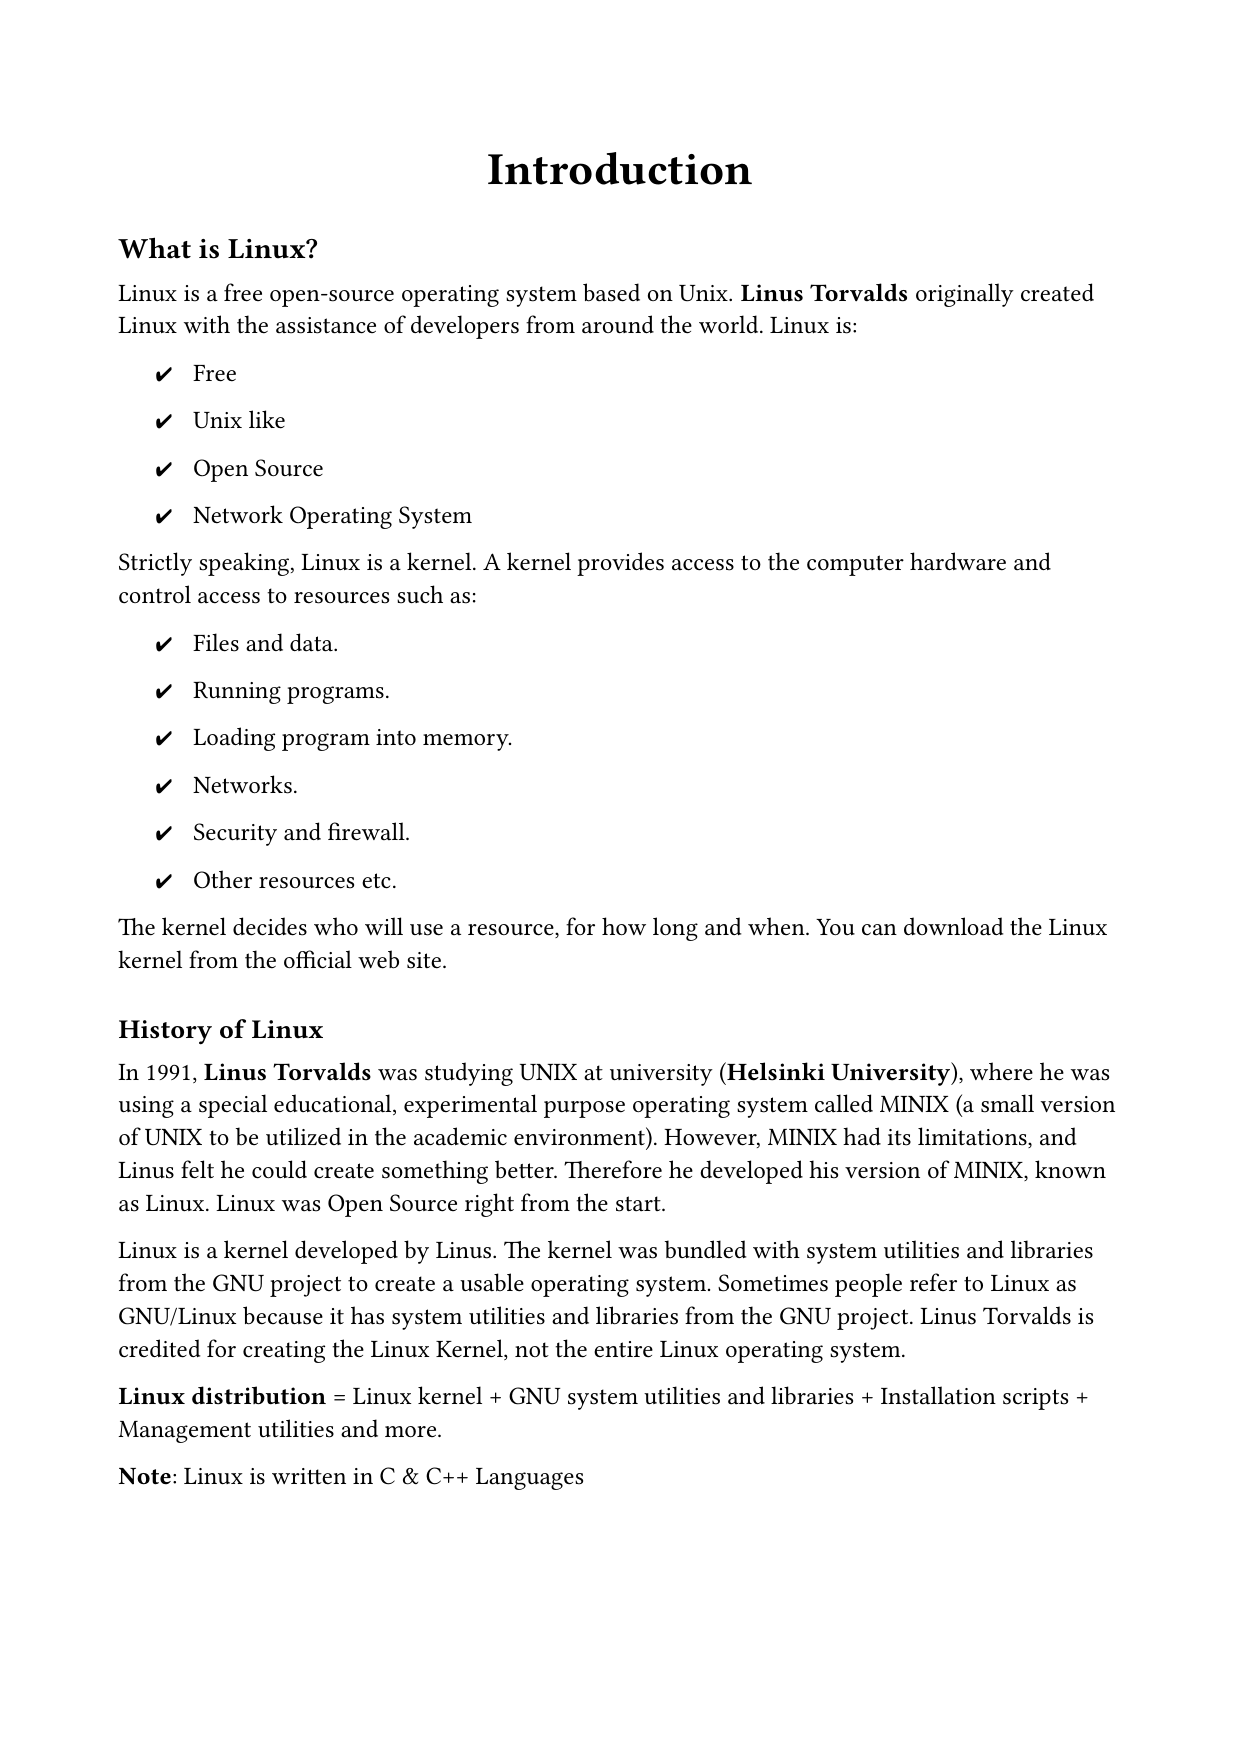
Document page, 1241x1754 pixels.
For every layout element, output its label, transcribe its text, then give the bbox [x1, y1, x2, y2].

list Networks. [156, 771, 1122, 799]
list Security and firewall. [156, 818, 1122, 847]
list Unix like [156, 406, 1122, 435]
list Network Operating System [156, 501, 1122, 529]
text Linux is a kernel developed by Linus. The kernel was bundled with system utilities and libraries from the GNU project to create a usable operating system. Sometimes people refer to Linux as GNU/Linux because it has system utilities and libraries from the GNU project. Linus Torvalds is credited for creating the Linux Kernel, not the entire Linux operating system. [118, 1236, 1122, 1363]
text The kernel decides who will use a resource, for how long and when. You can download the Linux kernel from the official web site. [118, 913, 1122, 974]
list Open Source [156, 454, 1122, 482]
text Linux is a free open-source operating system based on Unix. Linus Torvalds originally created Linux with the assistance of developers from around the world. Linux is: [118, 279, 1122, 340]
title Introduction [118, 143, 1122, 195]
list Free [156, 359, 1122, 387]
text Note: Linux is written in C & C++ Languages [118, 1462, 1122, 1491]
subtitle What is Linux? [118, 233, 1122, 266]
text In 1991, Linus Torvalds was studying UNIX at university (Helsinki University), where he was using a special educational, experimental purpose operating system called MINIX (a small version of UNIX to be utilized in the academic environment). However, MINIX had its limitations, and Linus felt he could create something better. Therefore he developed his version of MINIX, known as Linux. Linux was Open Source right from the start. [118, 1057, 1122, 1217]
text Linux distribution = Linux kernel + GNU system utilities and libraries + Installation scripts + Management utilities and more. [118, 1382, 1122, 1443]
list Files and data. [156, 629, 1122, 657]
text Strictly speaking, Linux is a kernel. A kernel provides access to the computer hardware and control access to resources such as: [118, 548, 1122, 610]
list Running programs. [156, 676, 1122, 704]
list Other resources etc. [156, 866, 1122, 894]
list Loading program into memory. [156, 723, 1122, 752]
subtitle History of Linux [118, 1014, 1122, 1045]
